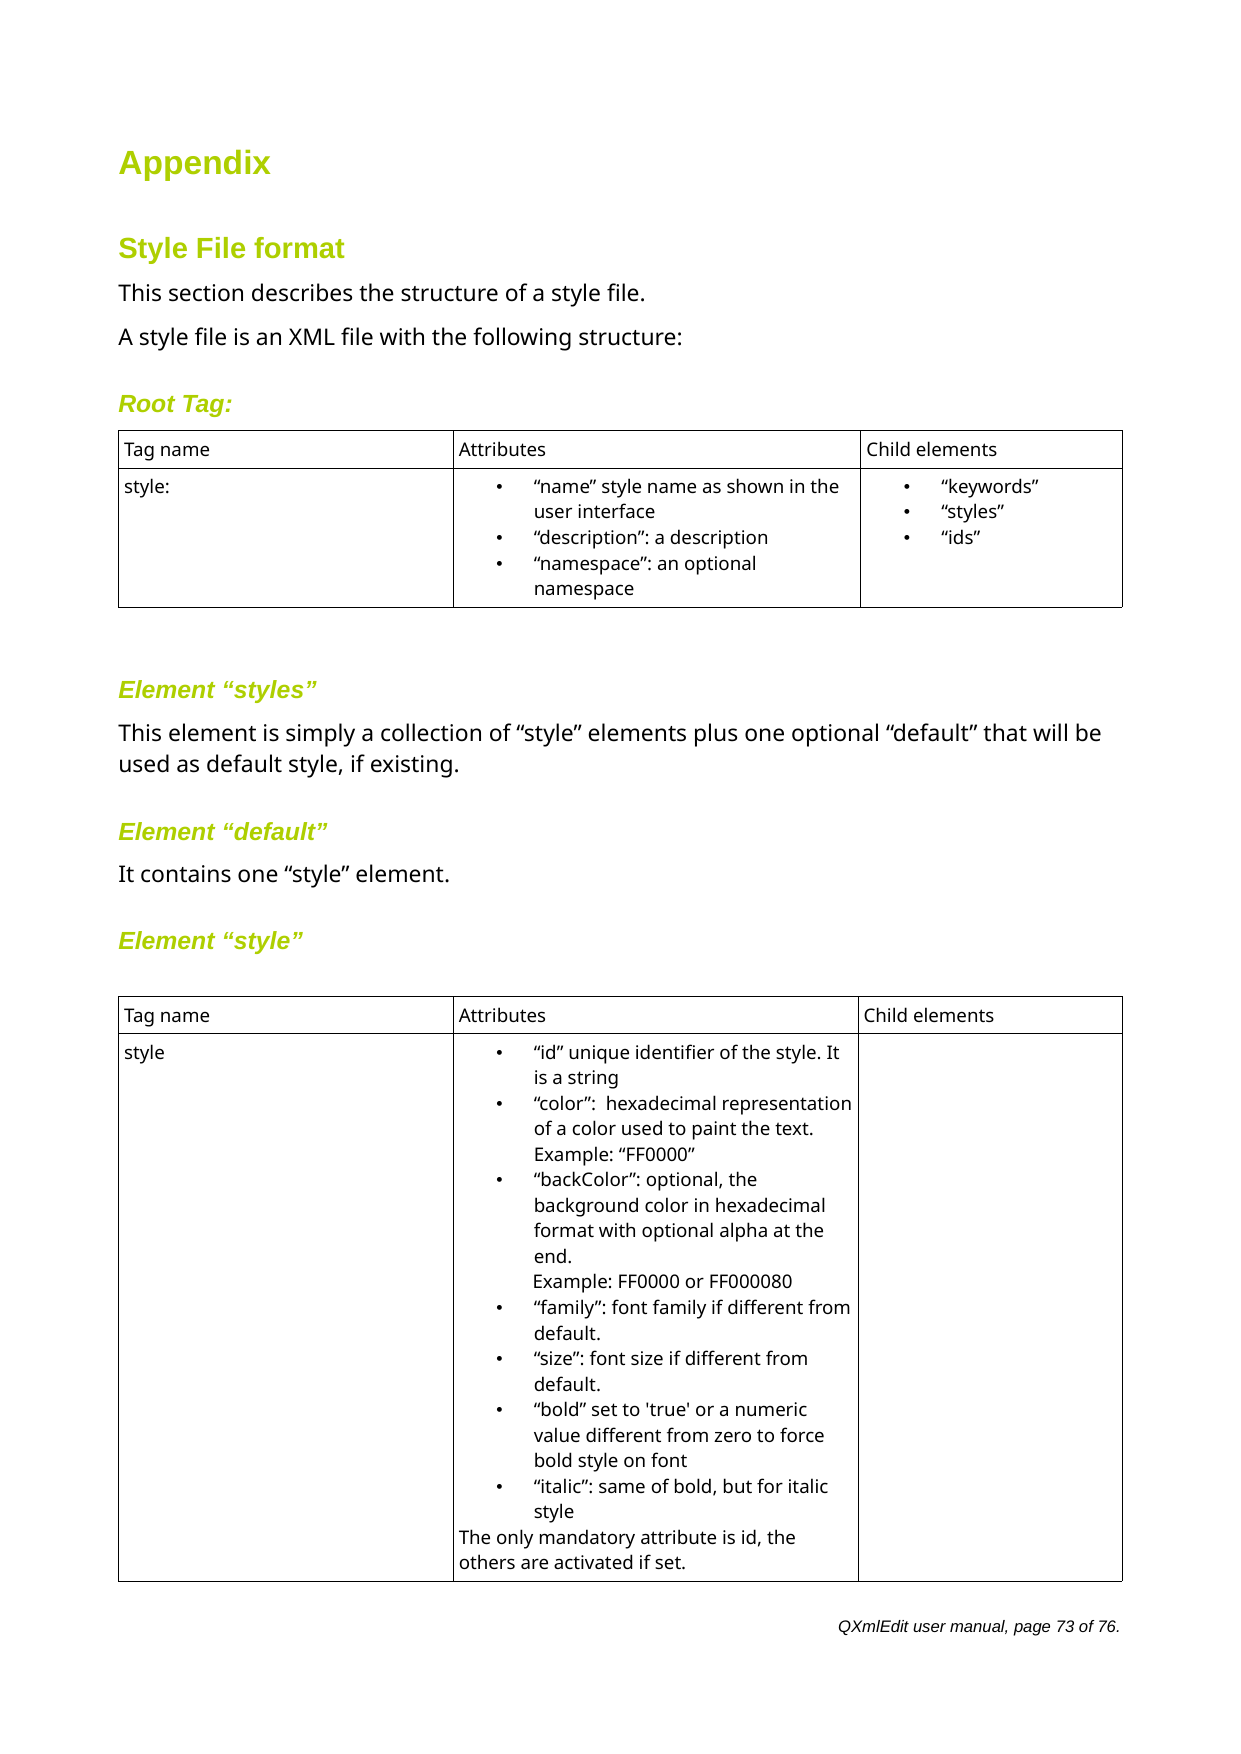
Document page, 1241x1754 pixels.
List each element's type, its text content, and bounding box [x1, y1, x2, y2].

table_cell [859, 1034, 1122, 1581]
subtitle Element “style” [118, 926, 1122, 955]
table_header Tag name [119, 997, 453, 1033]
table_header Child elements [859, 997, 1122, 1033]
subtitle Appendix [118, 143, 1122, 182]
text It contains one “style” element. [118, 858, 1122, 889]
subtitle Style File format [118, 231, 1122, 264]
text A style file is an XML file with the following structure: [118, 321, 1122, 352]
table_cell style: [119, 469, 453, 607]
table_cell “name” style name as shown in the user interface “description”: a description “namespace”: an optional namespace [454, 469, 860, 607]
subtitle Element “default” [118, 817, 1122, 845]
subtitle Element “styles” [118, 676, 1122, 704]
text This section describes the structure of a style file. [118, 277, 1122, 308]
table_header Attributes [454, 431, 860, 467]
subtitle Root Tag: [118, 389, 1122, 418]
table_header Tag name [119, 431, 453, 467]
table_header Child elements [861, 431, 1122, 467]
text This element is simply a collection of “style” elements plus one optional “default” that will be used as default style, if existing. [118, 717, 1122, 779]
table_cell style [119, 1034, 453, 1581]
table_cell “id” unique identifier of the style. It is a string “color”: hexadecimal representation of a color used to paint the text. Example: “FF0000” “backColor”: optional, the background color in hexadecimal format with optional alpha at the end. Example: FF0000 or FF000080 “family”: font family if different from default. “size”: font size if different from default. “bold” set to 'true' or a numeric value different from zero to force bold style on font “italic”: same of bold, but for italic style The only mandatory attribute is id, the others are activated if set. [454, 1034, 858, 1581]
table_cell “keywords” “styles” “ids” [861, 469, 1122, 607]
table_header Attributes [454, 997, 858, 1033]
